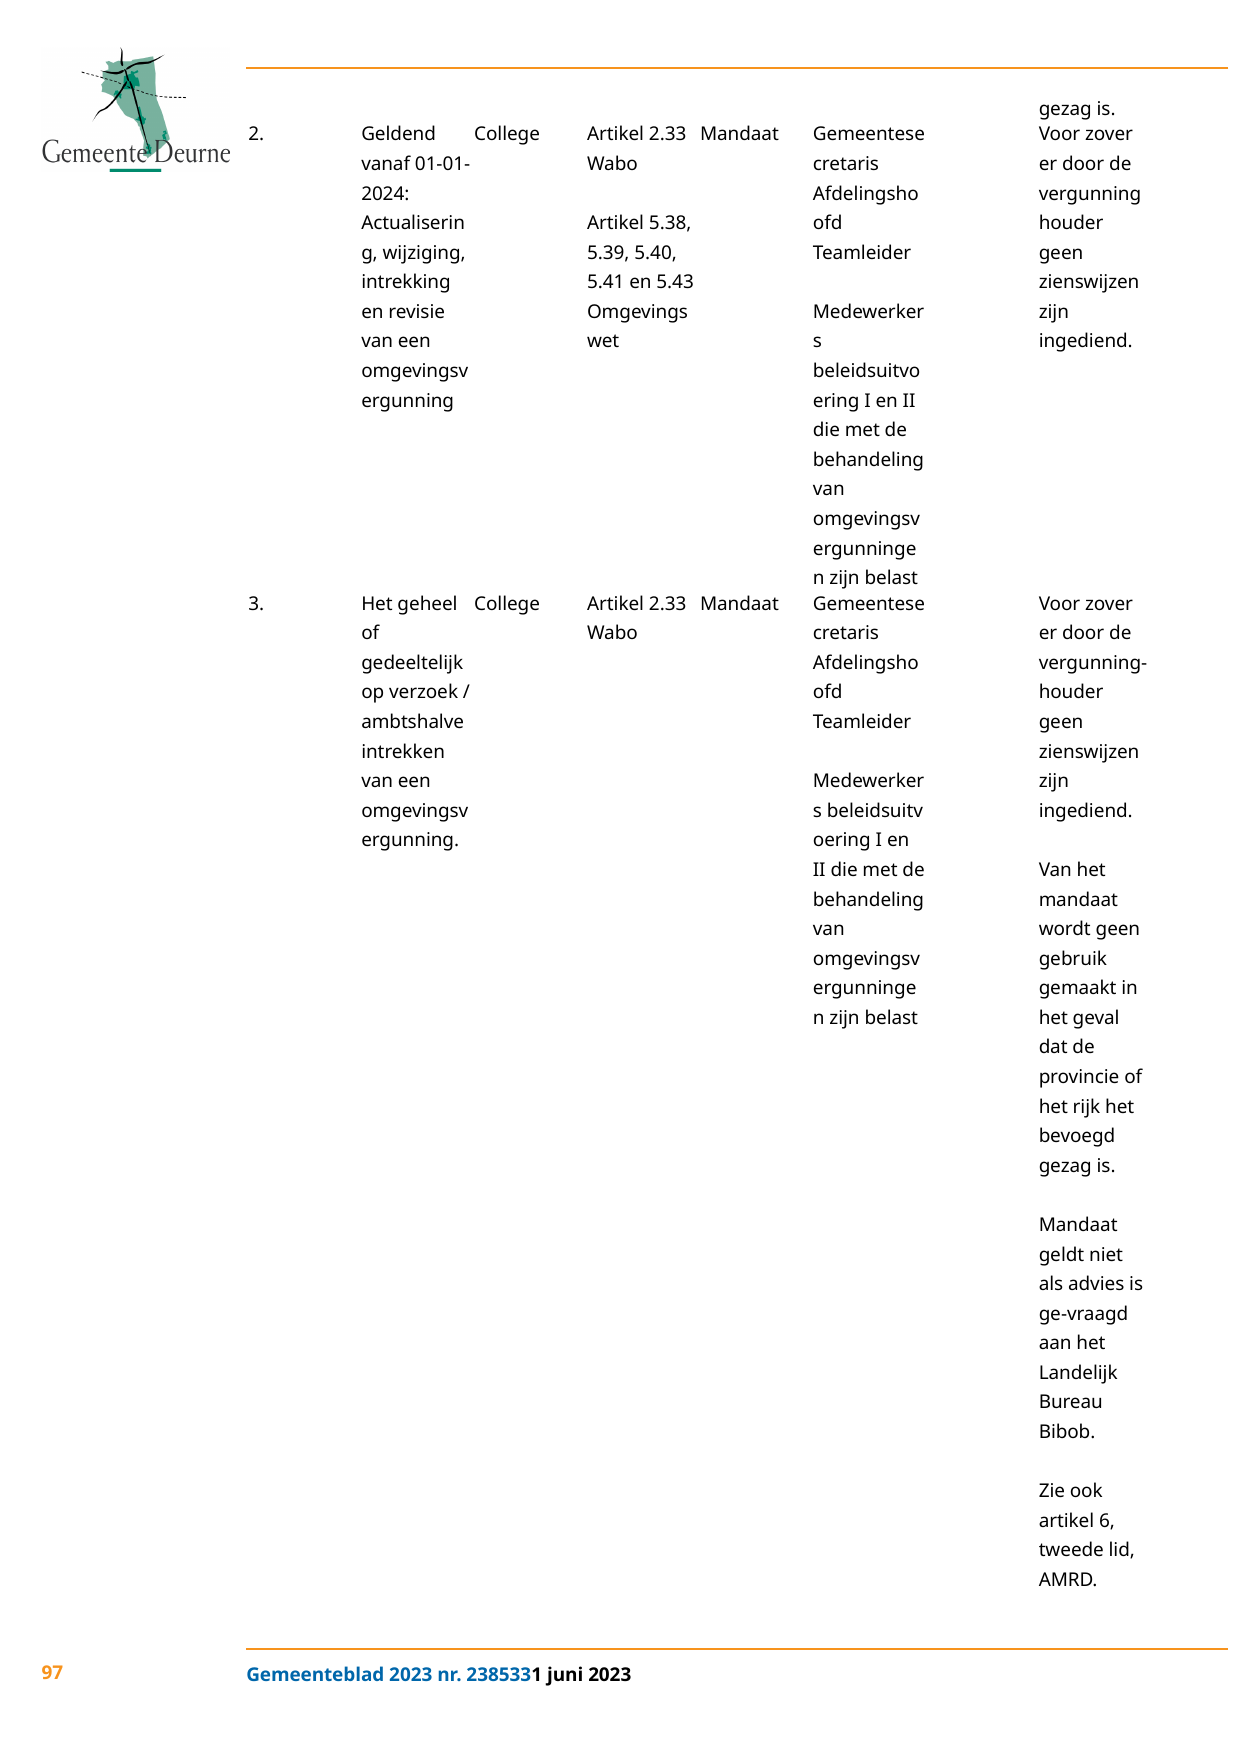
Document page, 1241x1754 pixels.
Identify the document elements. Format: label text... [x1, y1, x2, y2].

table_cell [926, 95, 1038, 121]
table_cell Voor zover er door de vergunninghouder geen zienswijzen zijn ingediend. [1039, 121, 1152, 590]
table_cell Geldend vanaf 01-01-2024: Actualisering, wijziging, intrekking en revisie van een omgevingsvergunning [361, 121, 474, 590]
table_cell 3. [248, 590, 361, 1592]
table_cell [813, 95, 926, 121]
table_cell 2. [248, 121, 361, 590]
picture [41, 47, 231, 172]
table_cell Artikel 2.33 Wabo [587, 590, 700, 1592]
table_cell Mandaat [700, 121, 813, 590]
table_cell Gemeentesecretaris Afdelingshoofd Teamleider Medewerkers beleidsuitvoering I en II die met de behandeling van omgevingsvergunningen zijn belast [813, 590, 926, 1592]
table_cell [700, 95, 813, 121]
table_cell College [474, 121, 587, 590]
table_cell [926, 590, 1038, 1592]
table_cell Artikel 2.33 Wabo Artikel 5.38, 5.39, 5.40, 5.41 en 5.43 Omgevingswet [587, 121, 700, 590]
table_cell Voor zover er door de vergunning-houder geen zienswijzen zijn ingediend. Van het mandaat wordt geen gebruik gemaakt in het geval dat de provincie of het rijk het bevoegd gezag is. Mandaat geldt niet als advies is ge-vraagd aan het Landelijk Bureau Bibob. Zie ook artikel 6, tweede lid, AMRD. [1039, 590, 1152, 1592]
table_cell gezag is. [1039, 95, 1152, 121]
table_cell Het geheel of gedeeltelijk op verzoek / ambtshalve intrekken van een omgevingsvergunning. [361, 590, 474, 1592]
table_cell [361, 95, 474, 121]
table_cell [926, 121, 1038, 590]
table_cell Mandaat [700, 590, 813, 1592]
table_cell Gemeentesecretaris Afdelingshoofd Teamleider Medewerkers beleidsuitvoering I en II die met de behandeling van omgevingsvergunningen zijn belast [813, 121, 926, 590]
table_cell College [474, 590, 587, 1592]
table_cell [474, 95, 587, 121]
table_cell [248, 95, 361, 121]
